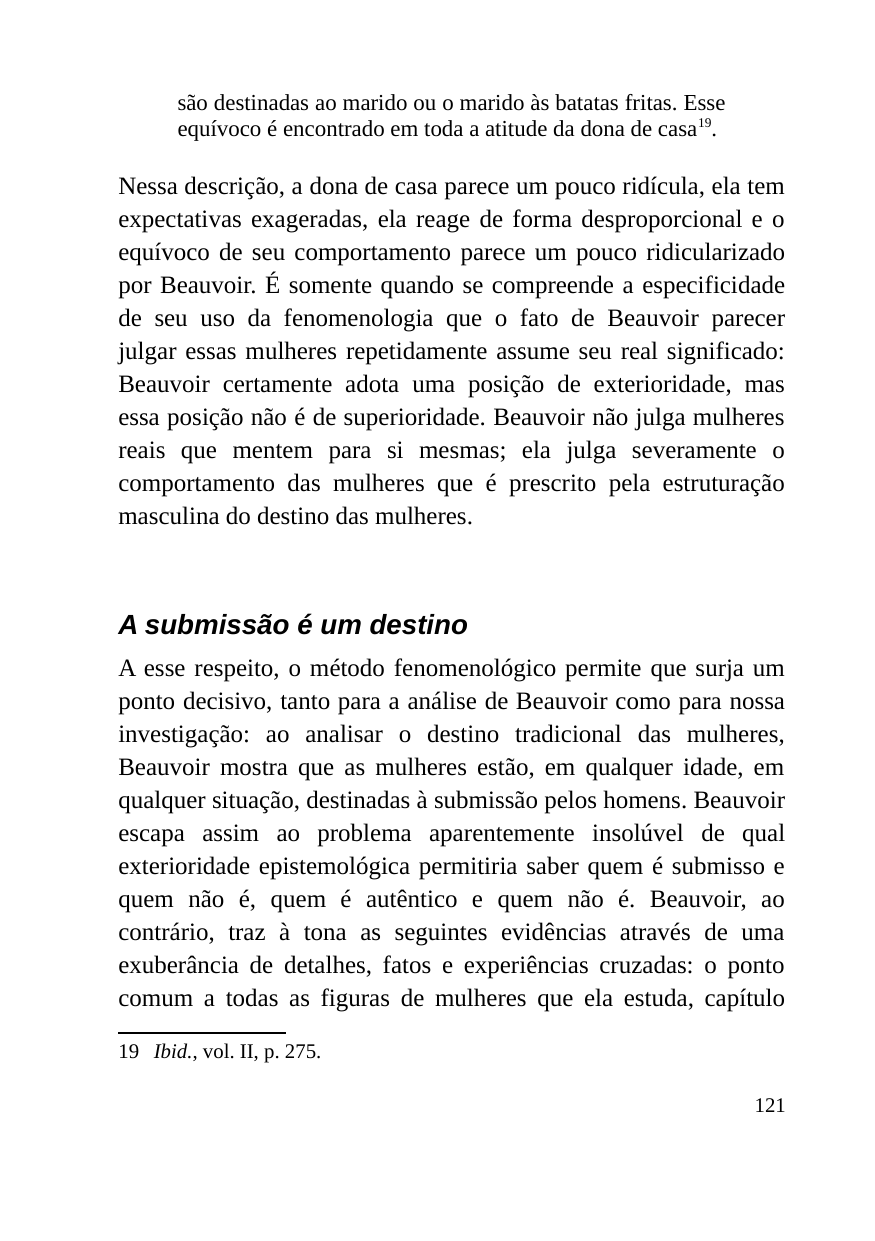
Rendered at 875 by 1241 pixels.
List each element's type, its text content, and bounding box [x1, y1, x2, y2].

text Nessa descrição, a dona de casa parece um pouco ridícula, ela tem expectativas exageradas, ela reage de forma desproporcional e o equívoco de seu comportamento parece um pouco ridicularizado por Beauvoir. É somente quando se compreende a especificidade de seu uso da fenomenologia que o fato de Beauvoir parecer julgar essas mulheres repetidamente assume seu real significado: Beauvoir certamente adota uma posição de exterioridade, mas essa posição não é de superioridade. Beauvoir não julga mulheres reais que mentem para si mesmas; ela julga severamente o comportamento das mulheres que é prescrito pela estruturação masculina do destino das mulheres. [118, 171, 786, 530]
text são destinadas ao marido ou o marido às batatas fritas. Esse equívoco é encontrado em toda a atitude da dona de casa. [177, 88, 726, 141]
text A esse respeito, o método fenomenológico permite que surja um ponto decisivo, tanto para a análise de Beauvoir como para nossa investigação: ao analisar o destino tradicional das mulheres, Beauvoir mostra que as mulheres estão, em qualquer idade, em qualquer situação, destinadas à submissão pelos homens. Beauvoir escapa assim ao problema aparentemente insolúvel de qual exterioridade epistemológica permitiria saber quem é submisso e quem não é, quem é autêntico e quem não é. Beauvoir, ao contrário, traz à tona as seguintes evidências através de uma exuberância de detalhes, fatos e experiências cruzadas: o ponto comum a todas as figuras de mulheres que ela estuda, capítulo [118, 653, 786, 1012]
text Ibid., vol. II, p. 275. [118, 1039, 786, 1063]
subtitle A submissão é um destino [118, 609, 786, 641]
